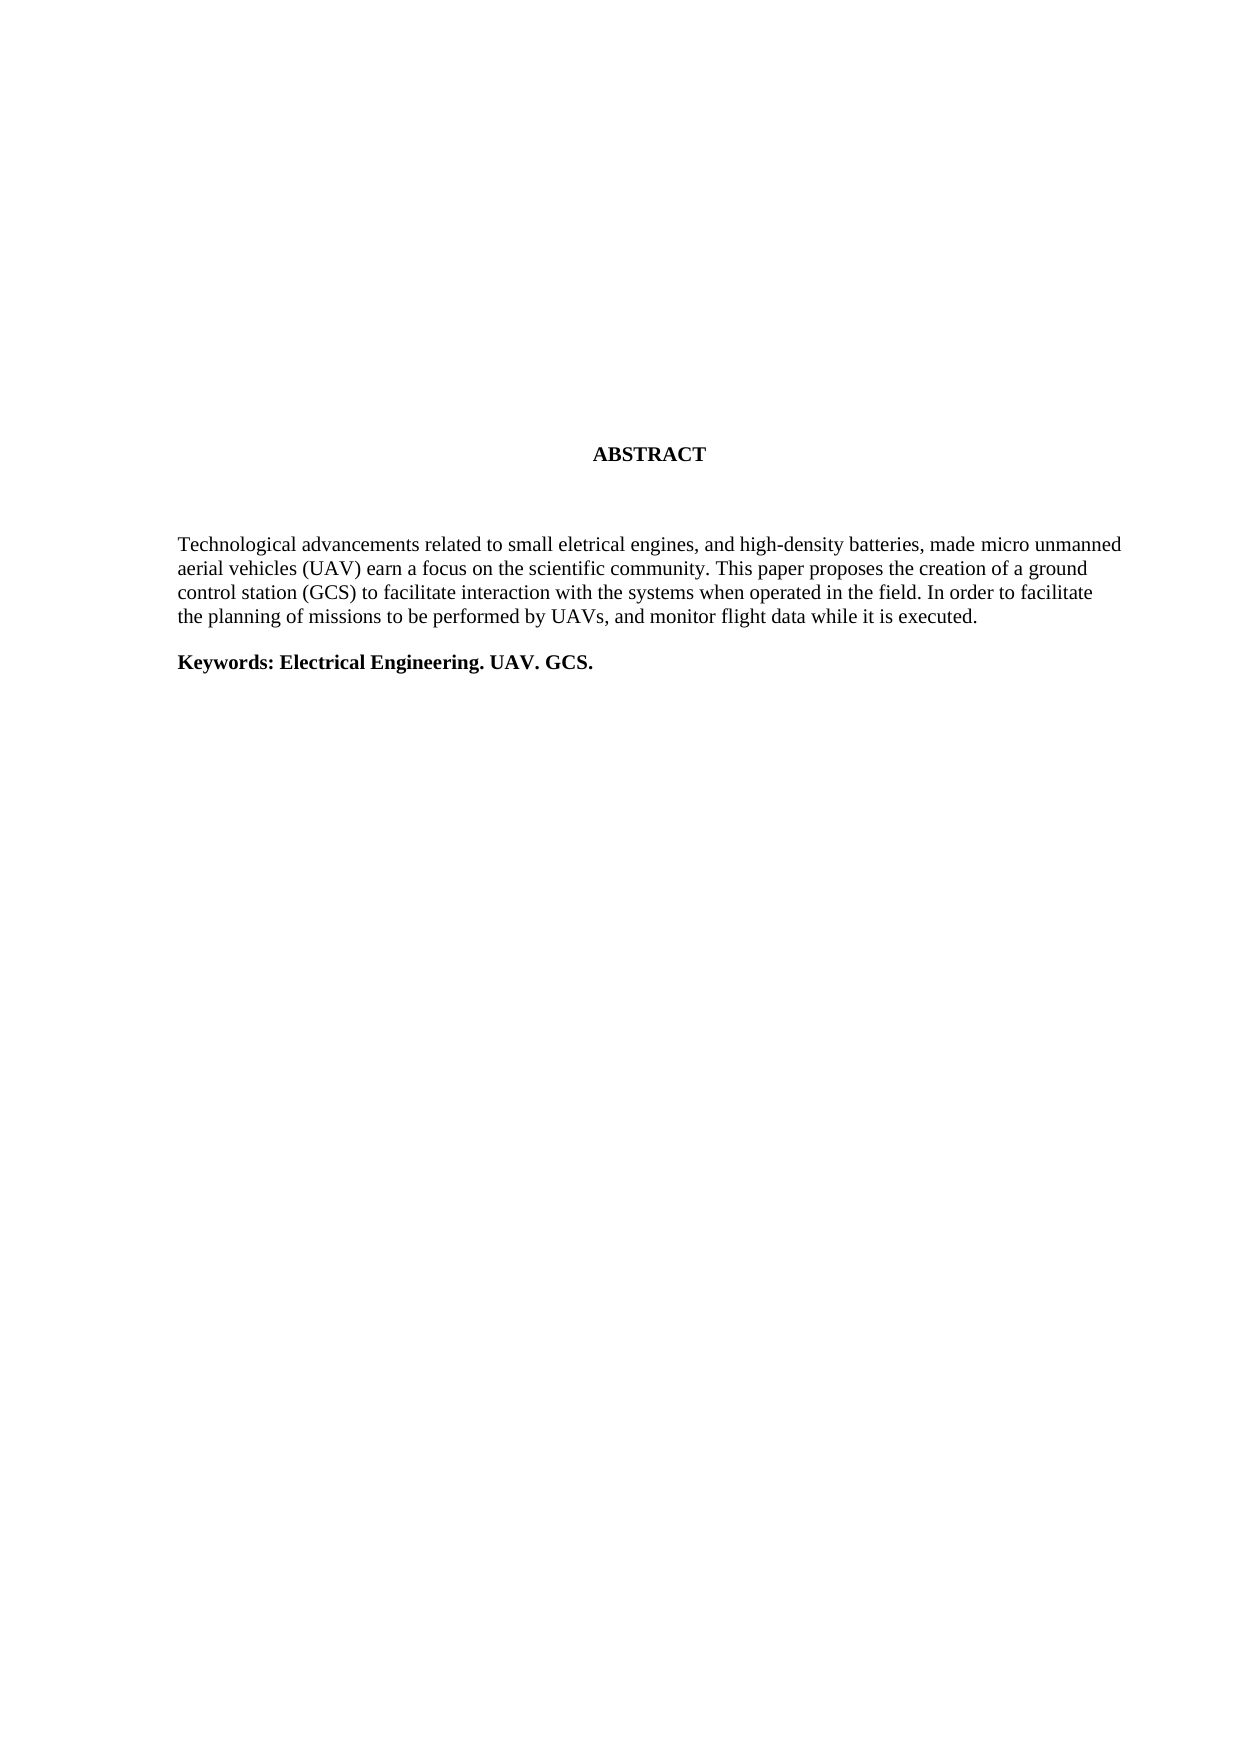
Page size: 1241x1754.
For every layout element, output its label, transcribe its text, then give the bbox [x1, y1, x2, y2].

text Keywords: Electrical Engineering. UAV. GCS. [177, 650, 1121, 674]
text Technological advancements related to small eletrical engines, and high-density batteries, made ​​micro unmanned aerial vehicles (UAV) earn a focus on the scientific community. This paper proposes the creation of a ground control station (GCS) to facilitate interaction with the systems when operated in the field. In order to facilitate the planning of missions to be performed by UAVs, and monitor flight data while it is executed. [177, 532, 1121, 628]
text Abstract [177, 442, 1121, 466]
